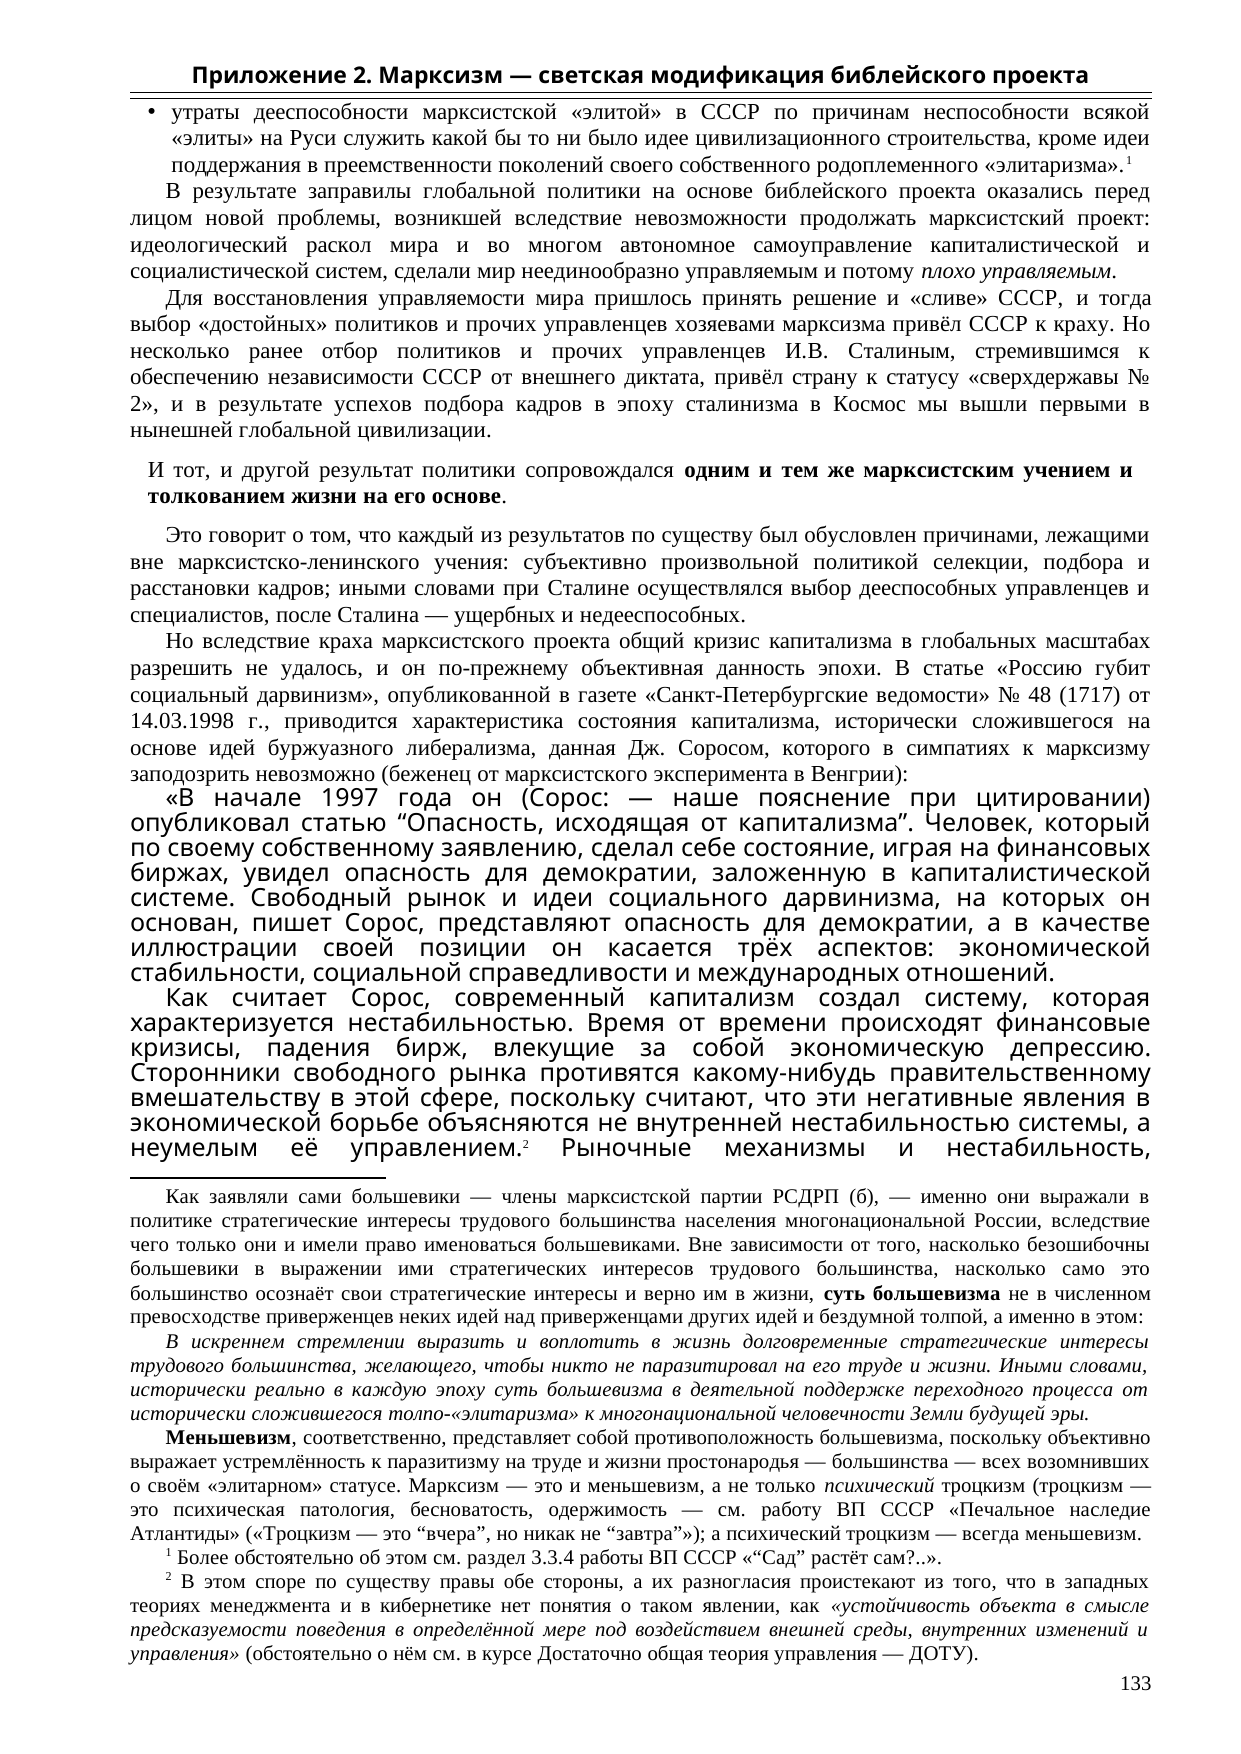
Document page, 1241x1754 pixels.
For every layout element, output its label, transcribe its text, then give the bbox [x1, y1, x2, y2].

text В этом споре по существу правы обе стороны, а их разногласия проистекают из того, что в западных теориях менеджмента и в кибернетике нет понятия о таком явлении, как «устойчивость объекта в смысле предсказуемости поведения в определённой мере под воздействием внешней среды, внутренних изменений и управления» (обстоятельно о нём см. в курсе Достаточно общая теория управления — ДОТУ). [130, 1569, 1152, 1665]
list утраты дееспособности марксистской «элитой» в СССР по причинам неспособности всякой «элиты» на Руси служить какой бы то ни было идее цивилизационного строительства, кроме идеи поддержания в преемственности поколений своего собственного родоплеменного «элитаризма». [148, 99, 1152, 177]
text Но вследствие краха марксистского проекта общий кризис капитализма в глобальных масштабах разрешить не удалось, и он по-прежнему объективная данность эпохи. В статье «Россию губит социальный дарвинизм», опубликованной в газете «Санкт-Петербургские ведомости» № 48 (1717) от 14.03.1998 г., приводится характеристика состояния капитализма, исторически сложившегося на основе идей буржуазного либерализма, данная Дж. Соросом, которого в симпатиях к марксизму заподозрить невозможно (беженец от марксистского эксперимента в Венгрии): [130, 627, 1152, 787]
list В искреннем стремлении выразить и воплотить в жизнь долговременные стратегические интересы трудового большинства, желающего, чтобы никто не паразитировал на его труде и жизни. Иными словами, исторически реально в каждую эпоху суть большевизма в деятельной поддержке переходного процесса от исторически сложившегося толпо-«элитаризма» к многонациональной человечности Земли будущей эры. [130, 1328, 1152, 1425]
text Это говорит о том, что каждый из результатов по существу был обусловлен причинами, лежащими вне марксистско-ленинского учения: субъективно произвольной политикой селекции, подбора и расстановки кадров; иными словами при Сталине осуществлялся выбор дееспособных управленцев и специалистов, после Сталина — ущербных и недееспособных. [130, 521, 1152, 627]
text В результате заправилы глобальной политики на основе библейского проекта оказались перед лицом новой проблемы, возникшей вследствие невозможности продолжать марксистский проект: идеологический раскол мира и во многом автономное самоуправление капиталистической и социалистической систем, сделали мир неединообразно управляемым и потому плохо управляемым. [130, 177, 1152, 283]
text Для восстановления управляемости мира пришлось принять решение и «сливе» СССР, и тогда выбор «достойных» политиков и прочих управленцев хозяевами марксизма привёл СССР к краху. Но несколько ранее отбор политиков и прочих управленцев И.В. Сталиным, стремившимся к обеспечению независимости СССР от внешнего диктата, привёл страну к статусу «сверхдержавы № 2», и в результате успехов подбора кадров в эпоху сталинизма в Космос мы вышли первыми в нынешней глобальной цивилизации. [130, 283, 1152, 443]
list Меньшевизм, соответственно, представляет собой противоположность большевизма, поскольку объективно выражает устремлённость к паразитизму на труде и жизни простонародья — большинства — всех возомнивших о своём «элитарном» статусе. Марксизм — это и меньшевизм, а не только психический троцкизм (троцкизм — это психическая патология, бесноватость, одержимость — см. работу ВП СССР «Печальное наследие Атлантиды» («Троцкизм — это “вчера”, но никак не “завтра”»); а психический троцкизм — всегда меньшевизм. [130, 1425, 1152, 1545]
text И тот, и другой результат политики сопровождался одним и тем же марксистским учением и толкованием жизни на его основе. [148, 455, 1134, 508]
list Более обстоятельно об этом см. раздел 3.3.4 работы ВП СССР «“Сад” растёт сам?..». [130, 1545, 1152, 1569]
list Как заявляли сами большевики — члены марксистской партии РСДРП (б), — именно они выражали в политике стратегические интересы трудового большинства населения многонациональной России, вследствие чего только они и имели право именоваться большевиками. Вне зависимости от того, насколько безошибочны большевики в выражении ими стратегических интересов трудового большинства, насколько само это большинство осознаёт свои стратегические интересы и верно им в жизни, суть большевизма не в численном превосходстве приверженцев неких идей над приверженцами других идей и бездумной толпой, а именно в этом: [130, 1184, 1152, 1328]
text Как считает Сорос, современный капитализм создал систему, которая характеризуется нестабильностью. Время от времени происходят финансовые кризисы, падения бирж, влекущие за собой экономическую депрессию. Сторонники свободного рынка противятся какому-нибудь правительственному вмешательству в этой сфере, поскольку считают, что эти негативные явления в экономической борьбе объясняются не внутренней нестабильностью системы, а неумелым её управлением. Рыночные механизмы и нестабильность, [130, 987, 1152, 1162]
text «В начале 1997 года он (Сорос: — наше пояснение при цитировании) опубликовал статью “Опасность, исходящая от капитализма”. Человек, который по своему собственному заявлению, сделал себе состояние, играя на финансовых биржах, увидел опасность для демократии, заложенную в капиталистической системе. Свободный рынок и идеи социального дарвинизма, на которых он основан, пишет Сорос, представляют опасность для демократии, а в качестве иллюстрации своей позиции он касается трёх аспектов: экономической стабильности, социальной справедливости и международных отношений. [130, 787, 1152, 987]
